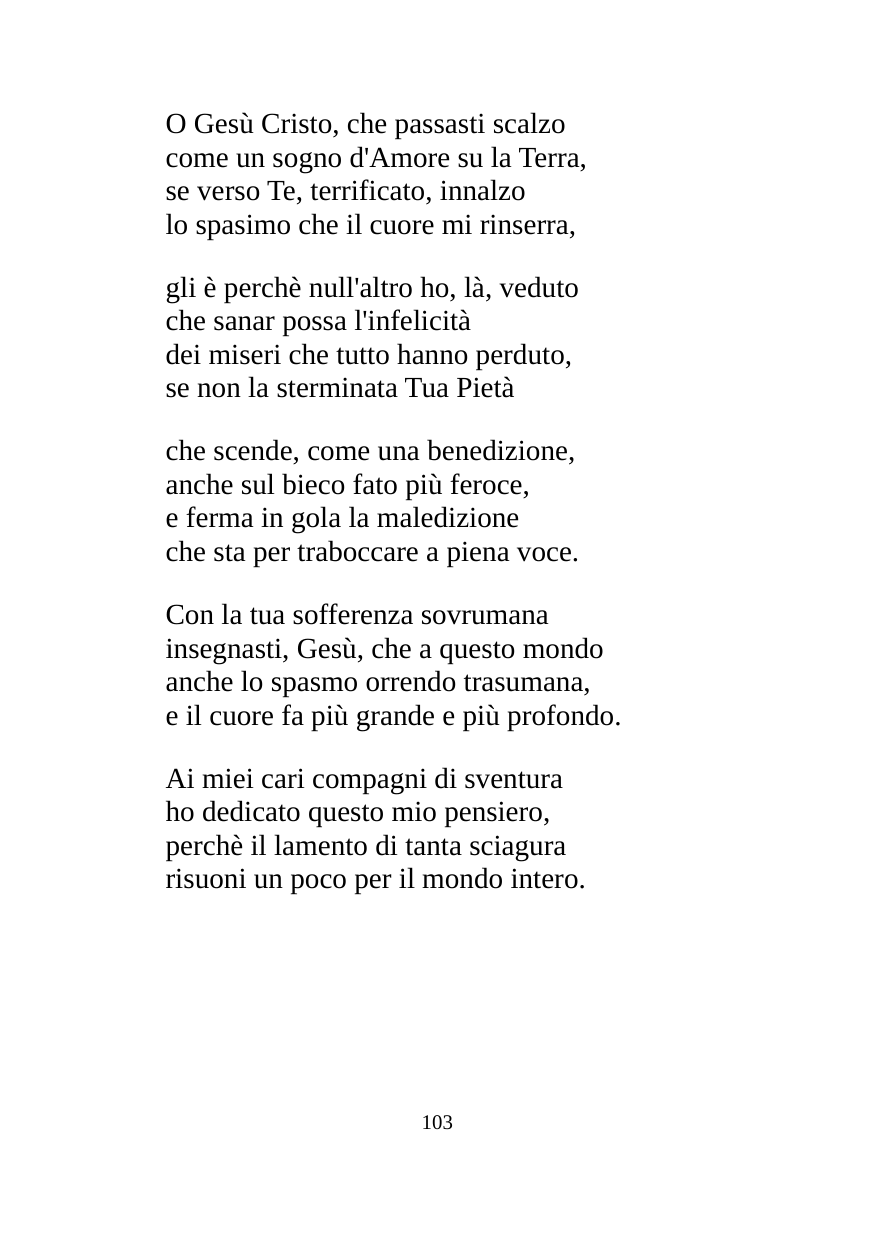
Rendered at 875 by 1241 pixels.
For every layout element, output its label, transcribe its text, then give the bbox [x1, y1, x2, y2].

text Ai miei cari compagni di sventura ho dedicato questo mio pensiero, perchè il lamento di tanta sciagura risuoni un poco per il mondo intero. [165, 761, 768, 895]
text che scende, come una benedizione, anche sul bieco fato più feroce, e ferma in gola la maledizione che sta per traboccare a piena voce. [165, 433, 768, 568]
text gli è perchè null'altro ho, là, veduto che sanar possa l'infelicità dei miseri che tutto hanno perduto, se non la sterminata Tua Pietà [165, 270, 768, 404]
text Con la tua sofferenza sovrumana insegnasti, Gesù, che a questo mondo anche lo spasmo orrendo trasumana, e il cuore fa più grande e più profondo. [165, 597, 768, 731]
text O Gesù Cristo, che passasti scalzo come un sogno d'Amore su la Terra, se verso Te, terrificato, innalzo lo spasimo che il cuore mi rinserra, [165, 106, 768, 240]
